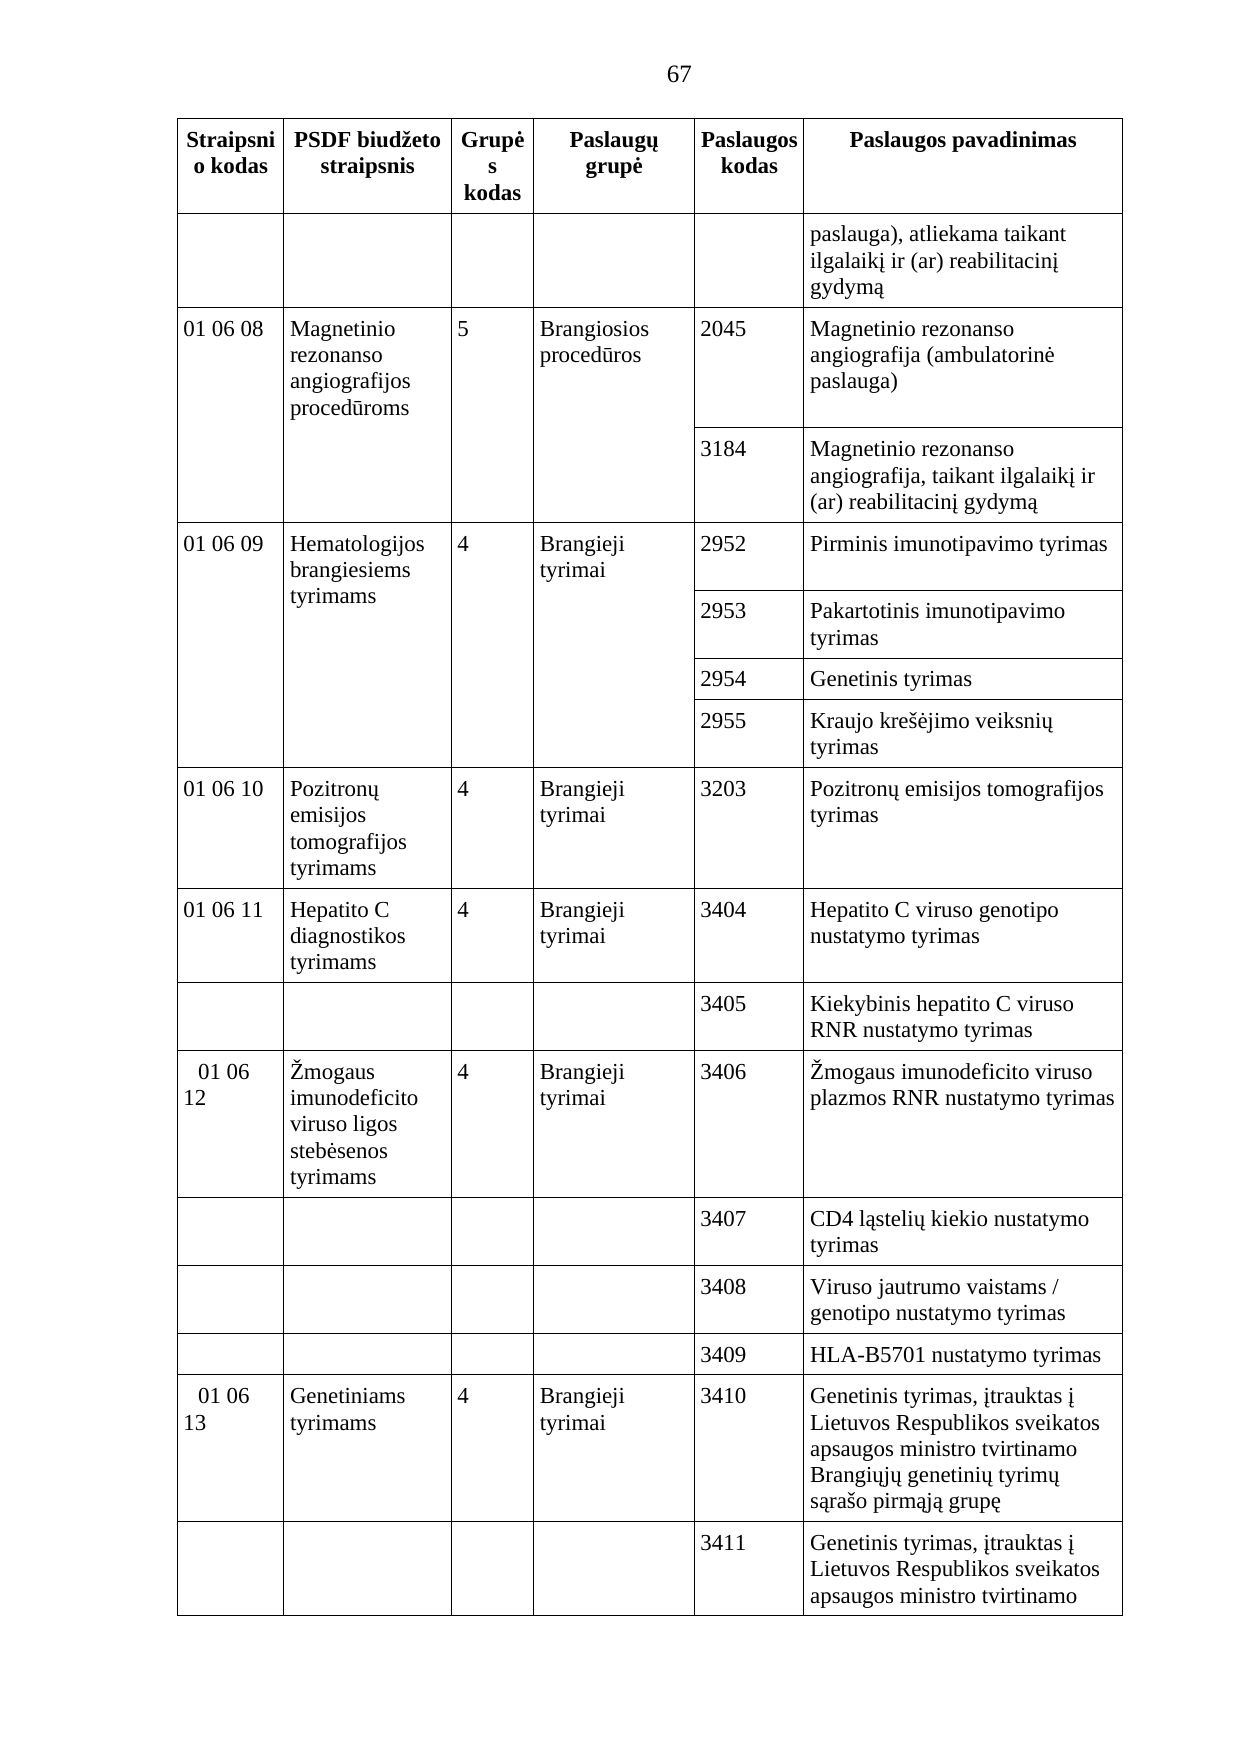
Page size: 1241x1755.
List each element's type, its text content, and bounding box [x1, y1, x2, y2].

table_cell [284, 214, 451, 307]
table_cell Pozitronų emisijos tomografijos tyrimams [284, 768, 451, 887]
table_cell [178, 1198, 283, 1264]
table_header Straipsnio kodas [178, 119, 283, 212]
table_cell Magnetinio rezonanso angiografijos procedūroms [284, 308, 451, 427]
table_cell 01 06 11 [178, 889, 283, 982]
table_cell [534, 983, 694, 1050]
table_cell Genetinis tyrimas, įtrauktas į Lietuvos Respublikos sveikatos apsaugos ministro tvirtinamo Brangiųjų genetinių tyrimų sąrašo pirmąją grupę [804, 1375, 1122, 1521]
table_cell 4 [452, 1051, 533, 1197]
table_cell 3411 [695, 1522, 803, 1615]
table_cell Magnetinio rezonanso angiografija (ambulatorinė paslauga) [804, 308, 1122, 427]
table_cell [452, 658, 533, 699]
table_cell [178, 427, 283, 522]
table_cell [178, 214, 283, 307]
table_cell Hepatito C viruso genotipo nustatymo tyrimas [804, 889, 1122, 982]
table_header Grupės kodas [452, 119, 533, 212]
table_cell Žmogaus imunodeficito viruso ligos stebėsenos tyrimams [284, 1051, 451, 1197]
table_cell [452, 590, 533, 657]
table_cell Genetinis tyrimas [804, 659, 1122, 699]
table_cell 01 06 09 [178, 523, 283, 589]
table_cell [534, 427, 694, 522]
table_cell Kraujo krešėjimo veiksnių tyrimas [804, 700, 1122, 767]
table_cell Brangieji tyrimai [534, 889, 694, 982]
table_header Paslaugos kodas [695, 119, 803, 212]
table_cell 5 [452, 308, 533, 427]
table_cell 4 [452, 1375, 533, 1521]
table_cell [452, 1522, 533, 1615]
table_cell 3409 [695, 1334, 803, 1374]
table_cell [534, 1522, 694, 1615]
table_cell Pirminis imunotipavimo tyrimas [804, 523, 1122, 589]
table_cell [534, 699, 694, 767]
table_cell 01 06 12 [178, 1051, 283, 1197]
table_cell Magnetinio rezonanso angiografija, taikant ilgalaikį ir (ar) reabilitacinį gydymą [804, 428, 1122, 522]
table_cell Brangieji tyrimai [534, 768, 694, 887]
table_cell CD4 ląstelių kiekio nustatymo tyrimas [804, 1198, 1122, 1264]
table_cell Brangieji tyrimai [534, 1375, 694, 1521]
table_cell 4 [452, 889, 533, 982]
table_cell [178, 658, 283, 699]
table_cell [452, 427, 533, 522]
table_cell 3404 [695, 889, 803, 982]
table_cell [534, 1334, 694, 1374]
table_cell Viruso jautrumo vaistams / genotipo nustatymo tyrimas [804, 1266, 1122, 1332]
table_cell 3203 [695, 768, 803, 887]
table_cell [452, 1334, 533, 1374]
table_cell [284, 699, 451, 767]
table_cell [534, 1266, 694, 1332]
table_cell [178, 1266, 283, 1332]
table_cell [452, 1266, 533, 1332]
table_cell [284, 1266, 451, 1332]
table_cell 3407 [695, 1198, 803, 1264]
table_cell [452, 1198, 533, 1264]
table_cell 01 06 13 [178, 1375, 283, 1521]
table_header PSDF biudžeto straipsnis [284, 119, 451, 212]
table_cell 2955 [695, 700, 803, 767]
table_cell paslauga), atliekama taikant ilgalaikį ir (ar) reabilitacinį gydymą [804, 214, 1122, 307]
table_cell HLA-B5701 nustatymo tyrimas [804, 1334, 1122, 1374]
table_cell Pozitronų emisijos tomografijos tyrimas [804, 768, 1122, 887]
table_cell 4 [452, 768, 533, 887]
table_cell 01 06 10 [178, 768, 283, 887]
table_cell 3184 [695, 428, 803, 522]
table_cell [534, 590, 694, 657]
table_cell Genetinis tyrimas, įtrauktas į Lietuvos Respublikos sveikatos apsaugos ministro tvirtinamo [804, 1522, 1122, 1615]
table_cell 2045 [695, 308, 803, 427]
table_cell Kiekybinis hepatito C viruso RNR nustatymo tyrimas [804, 983, 1122, 1050]
table_cell Žmogaus imunodeficito viruso plazmos RNR nustatymo tyrimas [804, 1051, 1122, 1197]
table_cell [452, 214, 533, 307]
table_cell [695, 214, 803, 307]
table_cell 3410 [695, 1375, 803, 1521]
table_cell Hepatito C diagnostikos tyrimams [284, 889, 451, 982]
table_cell Brangieji tyrimai [534, 523, 694, 589]
table_cell 2954 [695, 659, 803, 699]
table_cell Brangiosios procedūros [534, 308, 694, 427]
table_cell 3405 [695, 983, 803, 1050]
table_cell [284, 1522, 451, 1615]
table_cell Pakartotinis imunotipavimo tyrimas [804, 591, 1122, 657]
table_cell 3408 [695, 1266, 803, 1332]
table_cell [284, 427, 451, 522]
table_cell [534, 214, 694, 307]
table_cell 4 [452, 523, 533, 589]
table_header Paslaugų grupė [534, 119, 694, 212]
table_cell 01 06 08 [178, 308, 283, 427]
table_cell 3406 [695, 1051, 803, 1197]
table_cell [452, 983, 533, 1050]
table_cell Brangieji tyrimai [534, 1051, 694, 1197]
table_cell [534, 658, 694, 699]
table_cell [534, 1198, 694, 1264]
table_cell [178, 699, 283, 767]
table_cell [178, 1334, 283, 1374]
table_cell [178, 983, 283, 1050]
table_cell 2952 [695, 523, 803, 589]
table_cell 2953 [695, 591, 803, 657]
table_cell [284, 1334, 451, 1374]
table_header Paslaugos pavadinimas [804, 119, 1122, 212]
table_cell [284, 1198, 451, 1264]
table_cell Genetiniams tyrimams [284, 1375, 451, 1521]
table_cell [178, 590, 283, 657]
table_cell [284, 983, 451, 1050]
table_cell Hematologijos brangiesiems tyrimams [284, 523, 451, 699]
table_cell [452, 699, 533, 767]
table_cell [178, 1522, 283, 1615]
